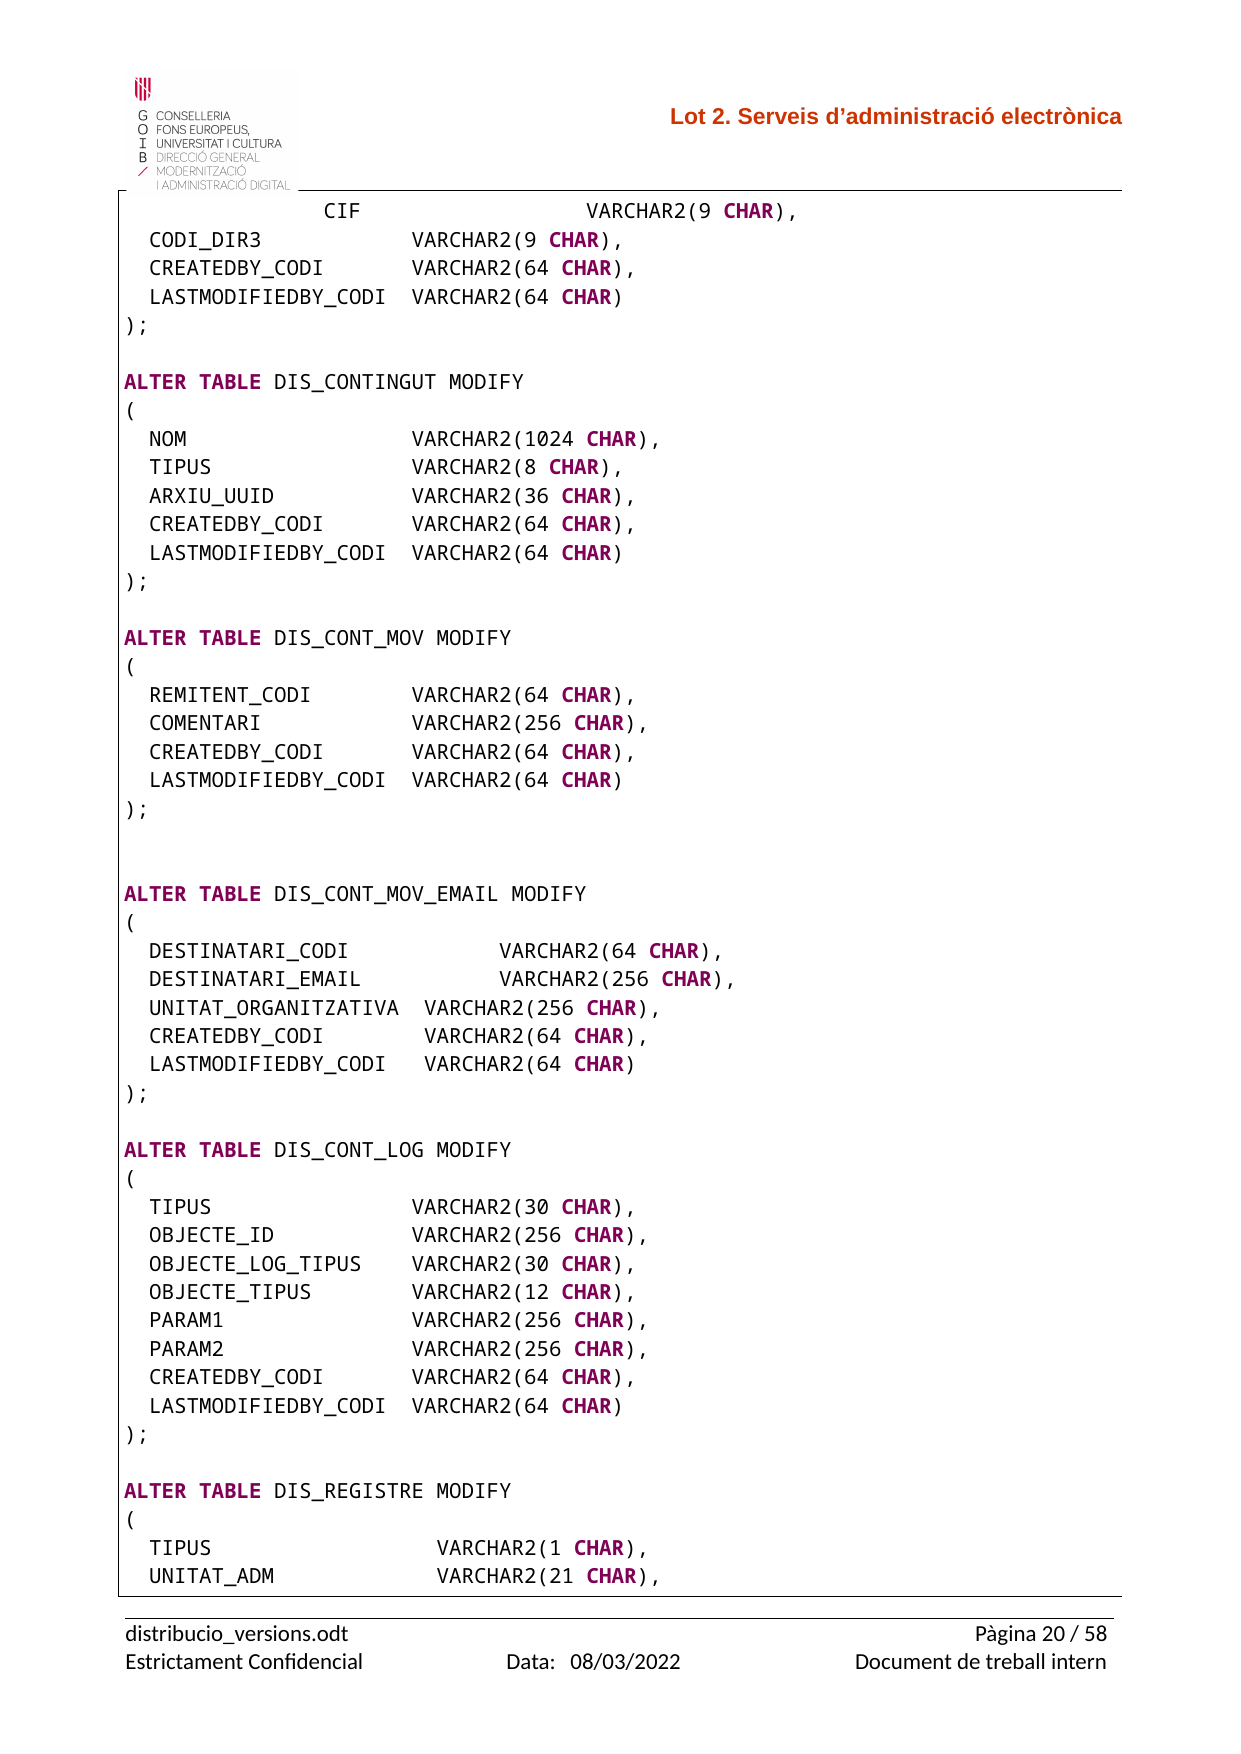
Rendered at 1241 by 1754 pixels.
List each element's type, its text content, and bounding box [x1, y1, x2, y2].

picture [126, 70, 299, 197]
table_header CIF VARCHAR2(9 CHAR), CODI_DIR3 VARCHAR2(9 CHAR), CREATEDBY_CODI VARCHAR2(64 CHAR), LASTMODIFIEDBY_CODI VARCHAR2(64 CHAR) ); ALTER TABLE DIS_CONTINGUT MODIFY ( NOM VARCHAR2(1024 CHAR), TIPUS VARCHAR2(8 CHAR), ARXIU_UUID VARCHAR2(36 CHAR), CREATEDBY_CODI VARCHAR2(64 CHAR), LASTMODIFIEDBY_CODI VARCHAR2(64 CHAR) ); ALTER TABLE DIS_CONT_MOV MODIFY ( REMITENT_CODI VARCHAR2(64 CHAR), COMENTARI VARCHAR2(256 CHAR), CREATEDBY_CODI VARCHAR2(64 CHAR), LASTMODIFIEDBY_CODI VARCHAR2(64 CHAR) ); ALTER TABLE DIS_CONT_MOV_EMAIL MODIFY ( DESTINATARI_CODI VARCHAR2(64 CHAR), DESTINATARI_EMAIL VARCHAR2(256 CHAR), UNITAT_ORGANITZATIVA VARCHAR2(256 CHAR), CREATEDBY_CODI VARCHAR2(64 CHAR), LASTMODIFIEDBY_CODI VARCHAR2(64 CHAR) ); ALTER TABLE DIS_CONT_LOG MODIFY ( TIPUS VARCHAR2(30 CHAR), OBJECTE_ID VARCHAR2(256 CHAR), OBJECTE_LOG_TIPUS VARCHAR2(30 CHAR), OBJECTE_TIPUS VARCHAR2(12 CHAR), PARAM1 VARCHAR2(256 CHAR), PARAM2 VARCHAR2(256 CHAR), CREATEDBY_CODI VARCHAR2(64 CHAR), LASTMODIFIEDBY_CODI VARCHAR2(64 CHAR) ); ALTER TABLE DIS_REGISTRE MODIFY ( TIPUS VARCHAR2(1 CHAR), UNITAT_ADM VARCHAR2(21 CHAR), [119, 191, 1122, 1596]
